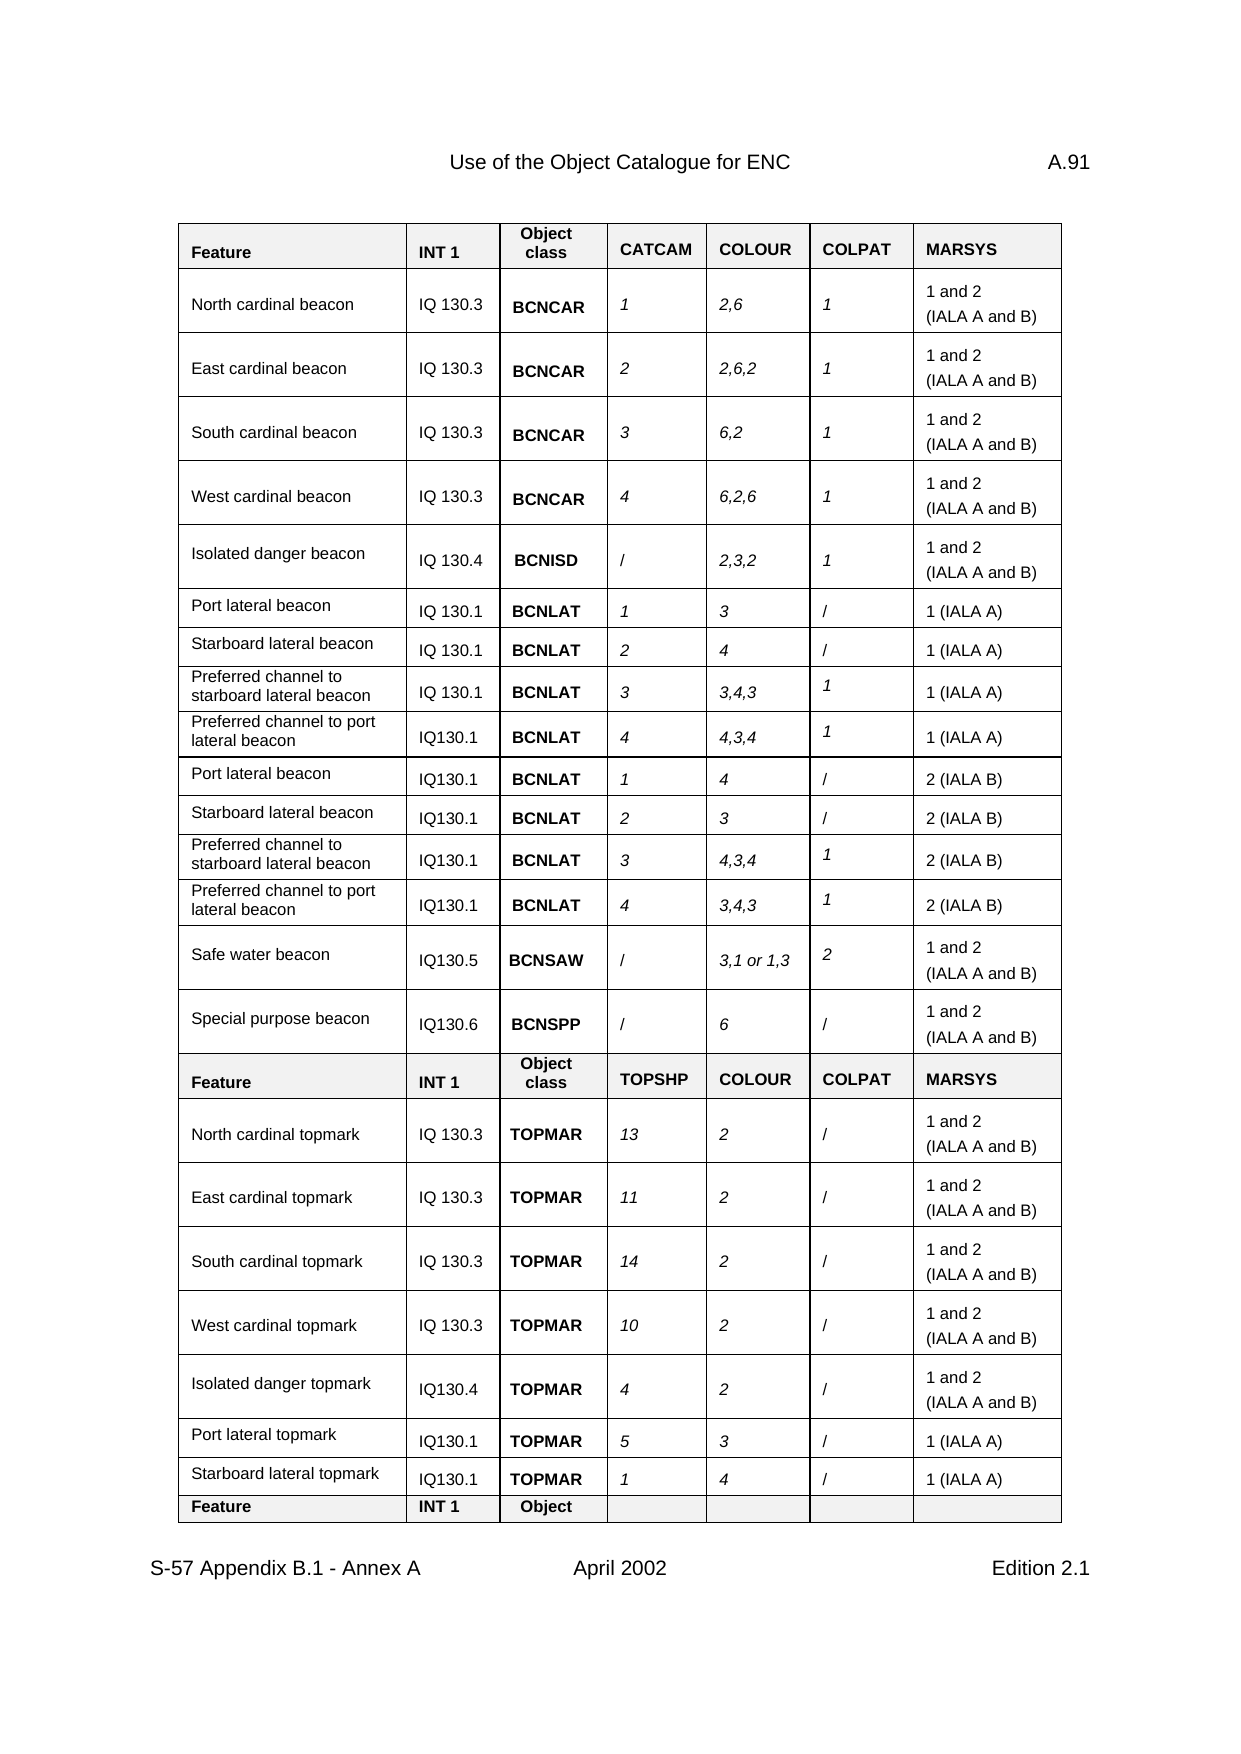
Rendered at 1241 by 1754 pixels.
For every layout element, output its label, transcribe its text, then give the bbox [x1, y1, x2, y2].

table_cell 2 [608, 333, 706, 396]
table_cell IQ 130.3 [407, 1227, 499, 1290]
table_cell IQ130.1 [407, 712, 499, 756]
table_cell IQ 130.3 [407, 1099, 499, 1162]
table_cell IQ 130.1 [407, 628, 499, 666]
table_cell 6,2 [707, 397, 809, 460]
table_cell 13 [608, 1099, 706, 1162]
table_cell 1 (IALA A) [914, 1458, 1061, 1495]
table_cell East cardinal topmark [179, 1163, 406, 1226]
table_cell 4 [608, 880, 706, 925]
table_header INT 1 [407, 224, 499, 268]
table_cell IQ130.1 [407, 835, 499, 879]
table_cell 5 [608, 1419, 706, 1457]
table_cell IQ130.1 [407, 1458, 499, 1495]
table_cell MARSYS [914, 1054, 1061, 1098]
table_cell 1 [811, 835, 913, 879]
table_cell / [811, 796, 913, 834]
table_cell Starboard lateral beacon [179, 796, 406, 834]
table_header COLOUR [707, 224, 809, 268]
table_cell Preferred channel to starboard lateral beacon [179, 667, 406, 711]
table_cell 1 [608, 758, 706, 795]
table_cell 1 [811, 712, 913, 756]
table_cell 1 [608, 589, 706, 627]
table_cell 2 [608, 796, 706, 834]
table_cell 1 (IALA A) [914, 628, 1061, 666]
table_header MARSYS [914, 224, 1061, 268]
table_cell BCNSAW [501, 926, 607, 989]
table_cell Starboard lateral beacon [179, 628, 406, 666]
table_cell West cardinal topmark [179, 1291, 406, 1354]
table_cell TOPMAR [501, 1163, 607, 1226]
table_cell 1 [608, 269, 706, 332]
table_cell 4 [608, 712, 706, 756]
table_cell 3,1 or 1,3 [707, 926, 809, 989]
table_cell 4 [707, 1458, 809, 1495]
table_cell 2,6 [707, 269, 809, 332]
table_cell IQ130.1 [407, 880, 499, 925]
table_cell Special purpose beacon [179, 990, 406, 1053]
table_cell TOPMAR [501, 1291, 607, 1354]
table_cell / [608, 525, 706, 588]
table_cell IQ130.4 [407, 1355, 499, 1418]
table_cell COLPAT [811, 1054, 913, 1098]
table_cell / [811, 628, 913, 666]
table_cell 4 [608, 461, 706, 524]
table_cell 1 and 2 (IALA A and B) [914, 1291, 1061, 1354]
table_cell Object [501, 1496, 607, 1522]
table_cell BCNLAT [501, 628, 607, 666]
table_cell 1 and 2 (IALA A and B) [914, 1355, 1061, 1418]
table_cell South cardinal topmark [179, 1227, 406, 1290]
table_cell 11 [608, 1163, 706, 1226]
table_cell 3 [608, 397, 706, 460]
table_cell / [811, 1419, 913, 1457]
table_cell / [811, 1227, 913, 1290]
table_cell 3 [707, 589, 809, 627]
table_cell / [811, 1163, 913, 1226]
table_cell BCNCAR [501, 269, 607, 332]
table_cell BCNLAT [501, 712, 607, 756]
table_cell Isolated danger beacon [179, 525, 406, 588]
table_header Feature [179, 224, 406, 268]
table_cell 1 [811, 461, 913, 524]
table_cell [608, 1496, 706, 1522]
table_cell / [811, 1458, 913, 1495]
table_cell IQ 130.4 [407, 525, 499, 588]
table_cell / [608, 926, 706, 989]
table_header Object class [501, 224, 607, 268]
table_cell [707, 1496, 809, 1522]
table_cell 1 (IALA A) [914, 712, 1061, 756]
table_cell 1 and 2 (IALA A and B) [914, 461, 1061, 524]
table_cell [914, 1496, 1061, 1522]
table_cell / [811, 990, 913, 1053]
table_cell BCNLAT [501, 796, 607, 834]
table_cell IQ130.1 [407, 758, 499, 795]
table_cell 1 and 2 (IALA A and B) [914, 525, 1061, 588]
table_cell / [608, 990, 706, 1053]
table_cell South cardinal beacon [179, 397, 406, 460]
table_cell BCNLAT [501, 667, 607, 711]
table_cell BCNCAR [501, 397, 607, 460]
table_cell Port lateral beacon [179, 758, 406, 795]
table_cell 2 (IALA B) [914, 758, 1061, 795]
table_cell 2 [707, 1291, 809, 1354]
table_cell 1 [608, 1458, 706, 1495]
table_cell 1 [811, 269, 913, 332]
table_cell BCNCAR [501, 333, 607, 396]
table_cell 3,4,3 [707, 880, 809, 925]
table_cell 14 [608, 1227, 706, 1290]
table_cell IQ 130.3 [407, 397, 499, 460]
table_cell 4,3,4 [707, 835, 809, 879]
table_cell IQ130.6 [407, 990, 499, 1053]
table_cell BCNLAT [501, 880, 607, 925]
table_cell IQ130.1 [407, 1419, 499, 1457]
table_cell TOPMAR [501, 1227, 607, 1290]
table_cell 2 [707, 1099, 809, 1162]
table_cell 1 and 2 (IALA A and B) [914, 1227, 1061, 1290]
table_header CATCAM [608, 224, 706, 268]
table_cell / [811, 758, 913, 795]
table_cell Port lateral topmark [179, 1419, 406, 1457]
table_cell North cardinal beacon [179, 269, 406, 332]
table_cell 6,2,6 [707, 461, 809, 524]
table_cell 4 [707, 758, 809, 795]
table_cell 1 [811, 333, 913, 396]
table_cell 6 [707, 990, 809, 1053]
table_cell 3 [707, 796, 809, 834]
table_cell 1 and 2 (IALA A and B) [914, 1163, 1061, 1226]
table_cell West cardinal beacon [179, 461, 406, 524]
table_cell East cardinal beacon [179, 333, 406, 396]
table_cell 3,4,3 [707, 667, 809, 711]
table_cell IQ 130.1 [407, 589, 499, 627]
table_cell Isolated danger topmark [179, 1355, 406, 1418]
table_cell 1 (IALA A) [914, 1419, 1061, 1457]
table_cell 4,3,4 [707, 712, 809, 756]
table_cell INT 1 [407, 1496, 499, 1522]
table_cell 2 (IALA B) [914, 796, 1061, 834]
table_cell 2 [608, 628, 706, 666]
table_cell 1 [811, 667, 913, 711]
table_cell 2 (IALA B) [914, 880, 1061, 925]
table_cell 2 [811, 926, 913, 989]
table_cell INT 1 [407, 1054, 499, 1098]
table_cell 1 and 2 (IALA A and B) [914, 1099, 1061, 1162]
table_cell BCNLAT [501, 589, 607, 627]
table_cell 3 [608, 835, 706, 879]
table_cell North cardinal topmark [179, 1099, 406, 1162]
table_cell 1 (IALA A) [914, 667, 1061, 711]
table_cell 2 [707, 1227, 809, 1290]
table_cell 2 [707, 1355, 809, 1418]
table_cell TOPMAR [501, 1419, 607, 1457]
table_cell 3 [608, 667, 706, 711]
table_cell TOPMAR [501, 1355, 607, 1418]
table_cell IQ130.5 [407, 926, 499, 989]
table_cell 4 [608, 1355, 706, 1418]
table_cell / [811, 1291, 913, 1354]
table_cell 1 and 2 (IALA A and B) [914, 333, 1061, 396]
table_cell / [811, 589, 913, 627]
table_cell BCNISD [501, 525, 607, 588]
table_cell 1 and 2 (IALA A and B) [914, 926, 1061, 989]
table_cell 10 [608, 1291, 706, 1354]
table_cell BCNLAT [501, 835, 607, 879]
table_cell 2,6,2 [707, 333, 809, 396]
table_cell IQ130.1 [407, 796, 499, 834]
table_cell 4 [707, 628, 809, 666]
table_cell 2 [707, 1163, 809, 1226]
table_cell 1 and 2 (IALA A and B) [914, 269, 1061, 332]
table_cell IQ 130.3 [407, 1291, 499, 1354]
table_cell 1 and 2 (IALA A and B) [914, 397, 1061, 460]
table_cell Preferred channel to port lateral beacon [179, 880, 406, 925]
table_cell 1 and 2 (IALA A and B) [914, 990, 1061, 1053]
table_cell 1 [811, 525, 913, 588]
table_cell IQ 130.3 [407, 461, 499, 524]
table_cell IQ 130.3 [407, 333, 499, 396]
table_cell 1 (IALA A) [914, 589, 1061, 627]
table_cell Safe water beacon [179, 926, 406, 989]
table_cell 1 [811, 880, 913, 925]
table_cell Preferred channel to port lateral beacon [179, 712, 406, 756]
table_cell / [811, 1355, 913, 1418]
table_cell / [811, 1099, 913, 1162]
table_cell BCNCAR [501, 461, 607, 524]
table_cell BCNLAT [501, 758, 607, 795]
table_cell IQ 130.3 [407, 1163, 499, 1226]
table_cell TOPSHP [608, 1054, 706, 1098]
table_cell TOPMAR [501, 1458, 607, 1495]
table_cell Port lateral beacon [179, 589, 406, 627]
table_header COLPAT [811, 224, 913, 268]
table_cell 2 (IALA B) [914, 835, 1061, 879]
table_cell Starboard lateral topmark [179, 1458, 406, 1495]
table_cell 3 [707, 1419, 809, 1457]
table_cell Feature [179, 1054, 406, 1098]
table_cell BCNSPP [501, 990, 607, 1053]
table_cell Preferred channel to starboard lateral beacon [179, 835, 406, 879]
table_cell IQ 130.3 [407, 269, 499, 332]
table_cell Object class [501, 1054, 607, 1098]
table_cell [811, 1496, 913, 1522]
table_cell 2,3,2 [707, 525, 809, 588]
table_cell COLOUR [707, 1054, 809, 1098]
table_cell TOPMAR [501, 1099, 607, 1162]
table_cell IQ 130.1 [407, 667, 499, 711]
table_cell Feature [179, 1496, 406, 1522]
table_cell 1 [811, 397, 913, 460]
